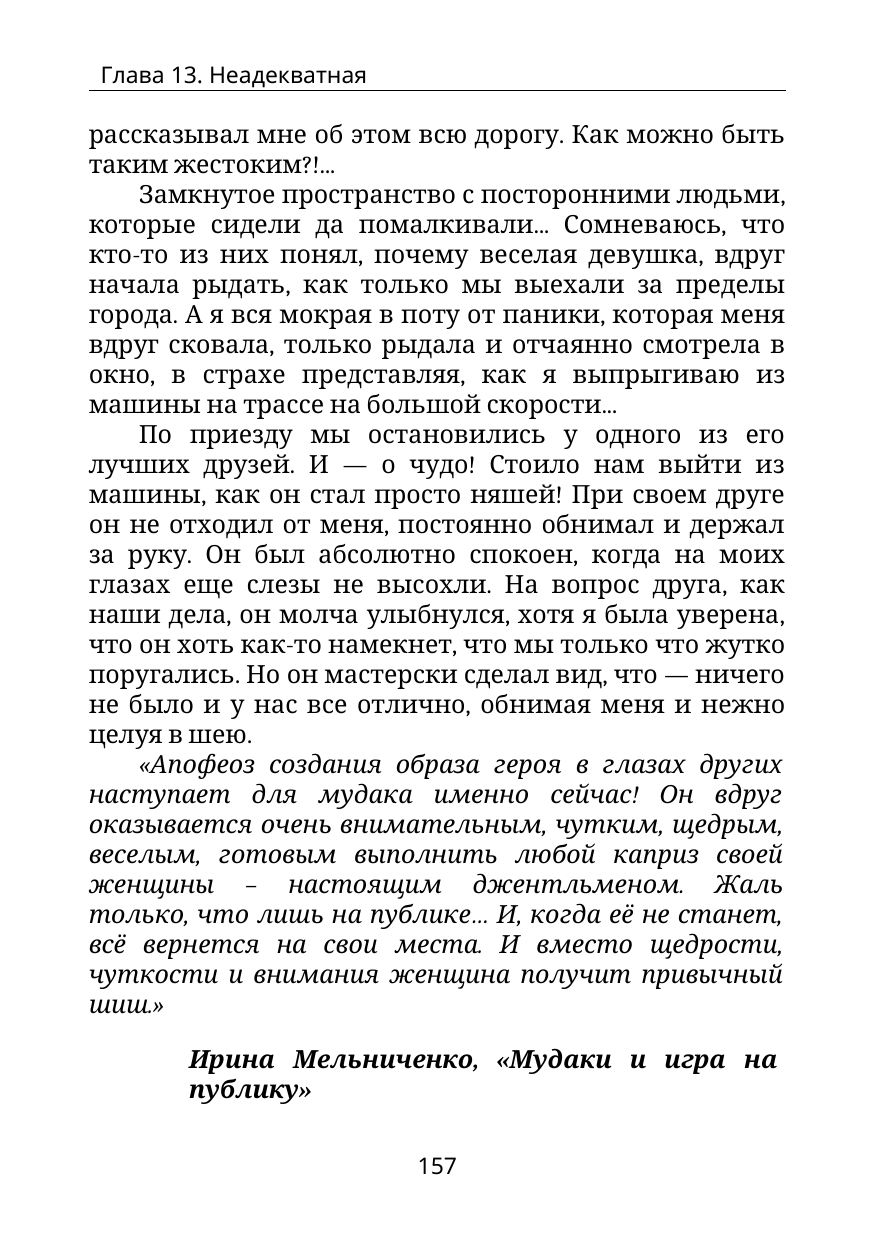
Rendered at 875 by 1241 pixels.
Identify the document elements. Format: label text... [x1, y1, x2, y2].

text Ирина Мельниченко, «Мудаки и игра на публику» [188, 1045, 781, 1105]
text По приезду мы остановились у одного из его лучших друзей. И — о чудо! Стоило нам выйти из машины, как он стал просто няшей! При своем друге он не отходил от меня, постоянно обнимал и держал за руку. Он был абсолютно спокоен, когда на моих глазах еще слезы не высохли. На вопрос друга, как наши дела, он молча улыбнулся, хотя я была уверена, что он хоть как-то намекнет, что мы только что жутко поругались. Но он мастерски сделал вид, что — ничего не было и у нас все отлично, обнимая меня и нежно целуя в шею. [88, 420, 786, 750]
text Замкнутое пространство с посторонними людьми, которые сидели да помалкивали... Сомневаюсь, что кто-то из них понял, почему веселая девушка, вдруг начала рыдать, как только мы выехали за пределы города. А я вся мокрая в поту от паники, которая меня вдруг сковала, только рыдала и отчаянно смотрела в окно, в страхе представляя, как я выпрыгиваю из машины на трассе на большой скорости... [88, 180, 786, 420]
text «Апофеоз создания образа героя в глазах других наступает для мудака именно сейчас! Он вдруг оказывается очень внимательным, чутким, щедрым, веселым, готовым выполнить любой каприз своей женщины – настоящим джентльменом. Жаль только, что лишь на публике… И, когда её не станет, всё вернется на свои места. И вместо щедрости, чуткости и внимания женщина получит привычный шиш.» [88, 750, 786, 1020]
text рассказывал мне об этом всю дорогу. Как можно быть таким жестоким?!... [88, 120, 786, 180]
